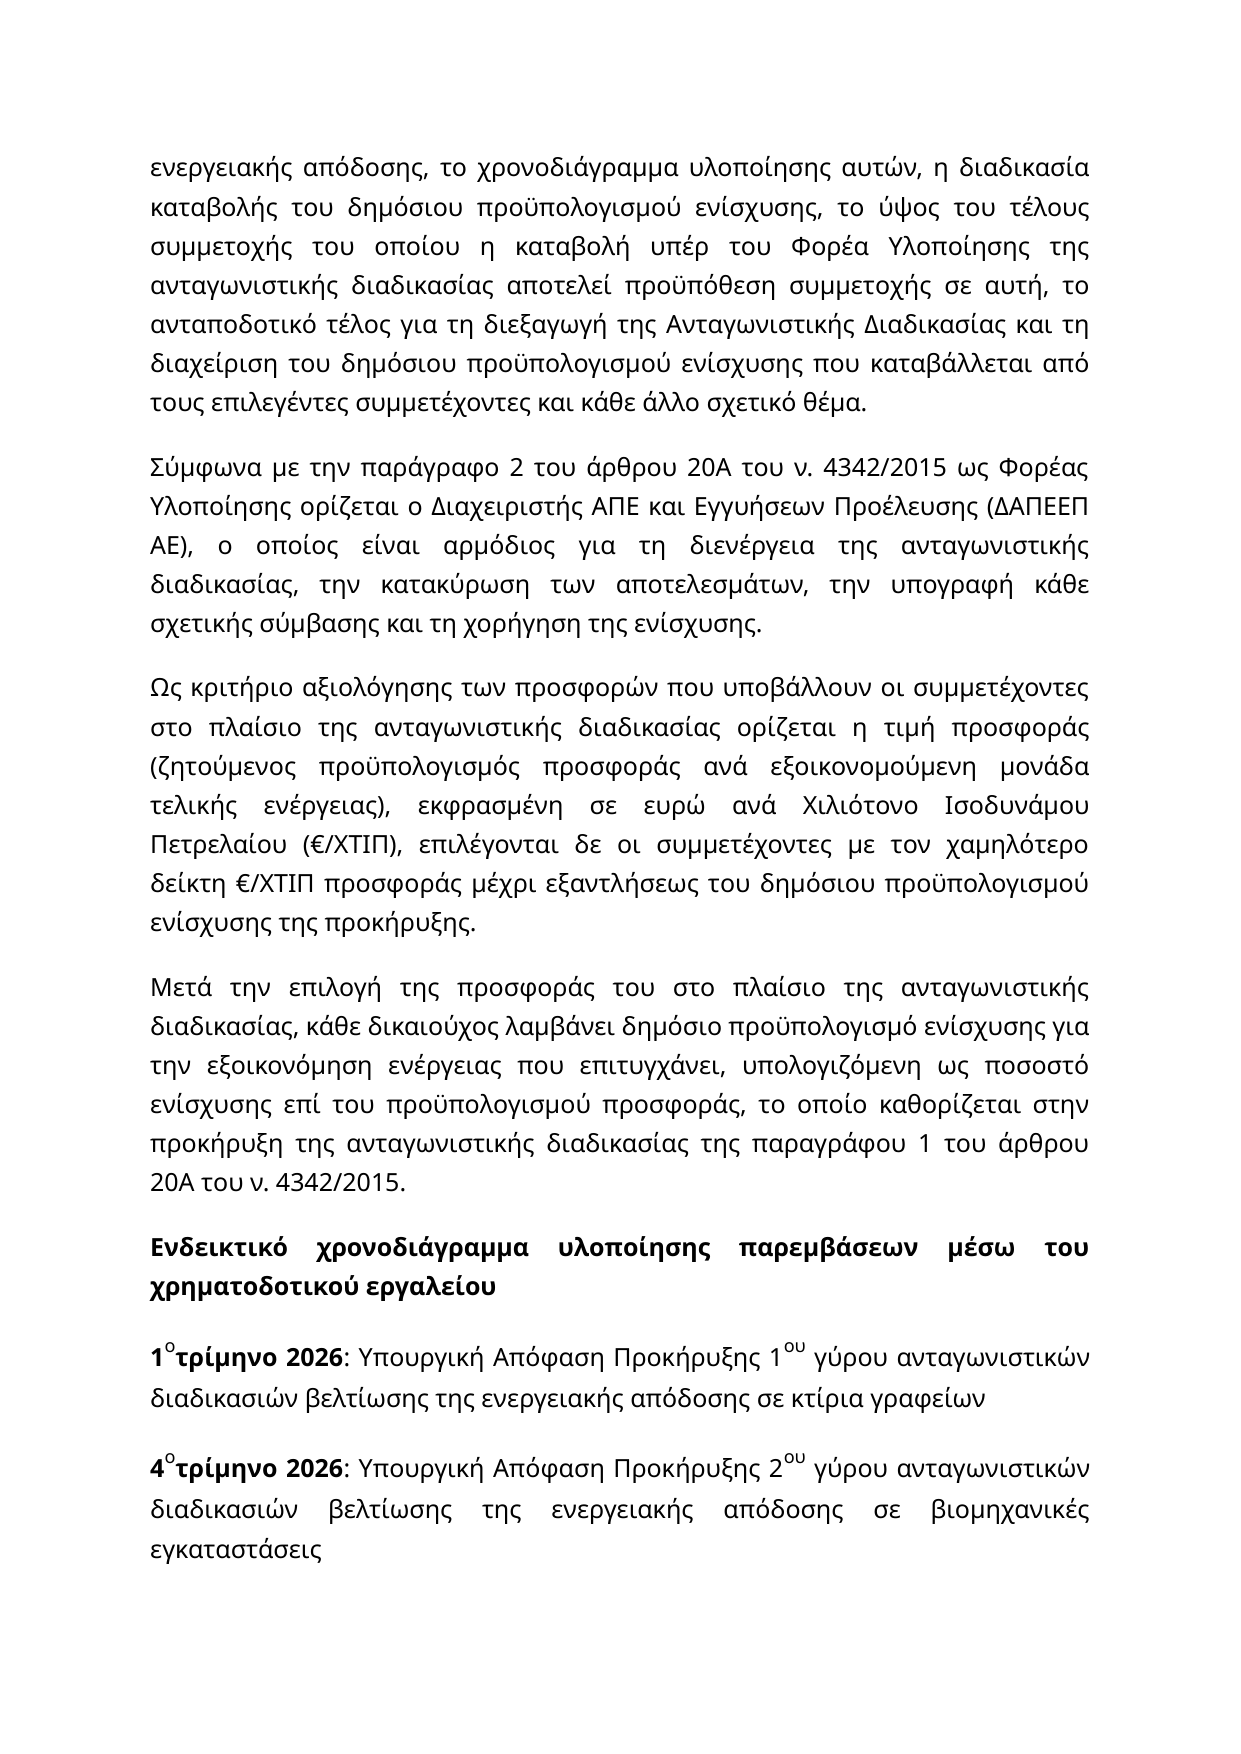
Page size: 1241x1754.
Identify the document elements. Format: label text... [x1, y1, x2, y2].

text Μετά την επιλογή της προσφοράς του στο πλαίσιο της ανταγωνιστικής διαδικασίας, κάθε δικαιούχος λαμβάνει δημόσιο προϋπολογισμό ενίσχυσης για την εξοικονόμηση ενέργειας που επιτυγχάνει, υπολογιζόμενη ως ποσοστό ενίσχυσης επί του προϋπολογισμού προσφοράς, το οποίο καθορίζεται στην προκήρυξη της ανταγωνιστικής διαδικασίας της παραγράφου 1 του άρθρου 20Α του ν. 4342/2015. [150, 969, 1090, 1199]
text ενεργειακής απόδοσης, το χρονοδιάγραμμα υλοποίησης αυτών, η διαδικασία καταβολής του δημόσιου προϋπολογισμού ενίσχυσης, το ύψος του τέλους συμμετοχής του οποίου η καταβολή υπέρ του Φορέα Υλοποίησης της ανταγωνιστικής διαδικασίας αποτελεί προϋπόθεση συμμετοχής σε αυτή, το ανταποδοτικό τέλος για τη διεξαγωγή της Ανταγωνιστικής Διαδικασίας και τη διαχείριση του δημόσιου προϋπολογισμού ενίσχυσης που καταβάλλεται από τους επιλεγέντες συμμετέχοντες και κάθε άλλο σχετικό θέμα. [150, 150, 1090, 419]
text Eνδεικτικό χρονοδιάγραμμα υλοποίησης παρεμβάσεων μέσω του χρηματοδοτικού εργαλείου [150, 1229, 1090, 1302]
text Ως κριτήριο αξιολόγησης των προσφορών που υποβάλλουν οι συμμετέχοντες στο πλαίσιο της ανταγωνιστικής διαδικασίας ορίζεται η τιμή προσφοράς (ζητούμενος προϋπολογισμός προσφοράς ανά εξοικονομούμενη μονάδα τελικής ενέργειας), εκφρασμένη σε ευρώ ανά Χιλιότονο Ισοδυνάμου Πετρελαίου (€/ΧΤΙΠ), επιλέγονται δε οι συμμετέχοντες με τον χαμηλότερο δείκτη €/ΧΤΙΠ προσφοράς μέχρι εξαντλήσεως του δημόσιου προϋπολογισμού ενίσχυσης της προκήρυξης. [150, 670, 1090, 939]
text 4οτρίμηνο 2026: Υπουργική Απόφαση Προκήρυξης 2ου γύρου ανταγωνιστικών διαδικασιών βελτίωσης της ενεργειακής απόδοσης σε βιομηχανικές εγκαταστάσεις [150, 1444, 1090, 1565]
text 1οτρίμηνο 2026: Υπουργική Απόφαση Προκήρυξης 1ου γύρου ανταγωνιστικών διαδικασιών βελτίωσης της ενεργειακής απόδοσης σε κτίρια γραφείων [150, 1332, 1090, 1414]
text Σύμφωνα με την παράγραφο 2 του άρθρου 20Α του ν. 4342/2015 ως Φορέας Υλοποίησης ορίζεται ο Διαχειριστής ΑΠΕ και Εγγυήσεων Προέλευσης (ΔΑΠΕΕΠ ΑΕ), ο οποίος είναι αρμόδιος για τη διενέργεια της ανταγωνιστικής διαδικασίας, την κατακύρωση των αποτελεσμάτων, την υπογραφή κάθε σχετικής σύμβασης και τη χορήγηση της ενίσχυσης. [150, 449, 1090, 640]
